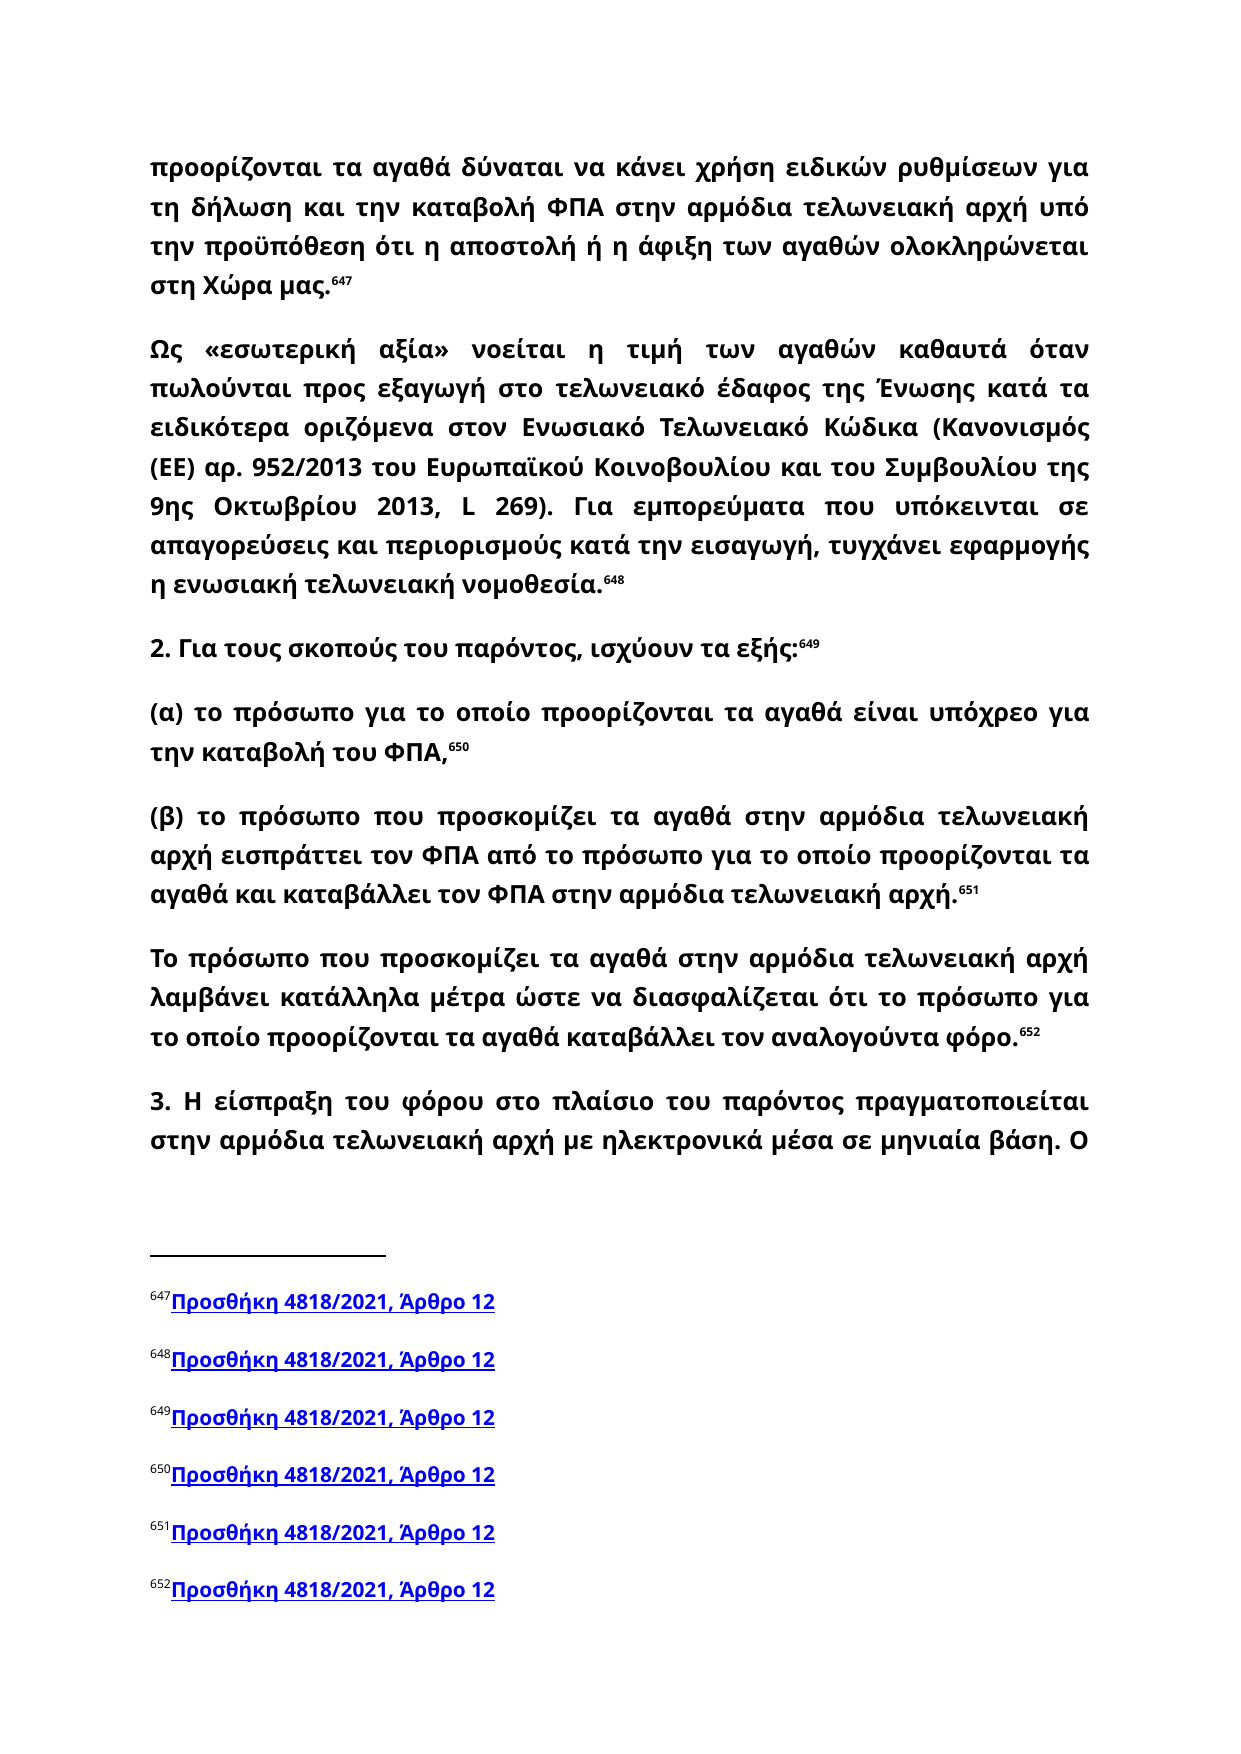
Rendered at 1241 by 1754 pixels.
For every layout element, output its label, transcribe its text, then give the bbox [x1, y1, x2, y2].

text (β) το πρόσωπο που προσκομίζει τα αγαθά στην αρμόδια τελωνειακή αρχή εισπράττει τον ΦΠΑ από το πρόσωπο για το οποίο προορίζονται τα αγαθά και καταβάλλει τον ΦΠΑ στην αρμόδια τελωνειακή αρχή. [150, 798, 1090, 911]
text Προσθήκη 4818/2021, Άρθρο 12 [150, 1460, 1090, 1489]
text προορίζονται τα αγαθά δύναται να κάνει χρήση ειδικών ρυθμίσεων για τη δήλωση και την καταβολή ΦΠΑ στην αρμόδια τελωνειακή αρχή υπό την προϋπόθεση ότι η αποστολή ή η άφιξη των αγαθών ολοκληρώνεται στη Χώρα μας. [150, 150, 1090, 302]
text Προσθήκη 4818/2021, Άρθρο 12 [150, 1576, 1090, 1604]
text Το πρόσωπο που προσκομίζει τα αγαθά στην αρμόδια τελωνειακή αρχή λαμβάνει κατάλληλα μέτρα ώστε να διασφαλίζεται ότι το πρόσωπο για το οποίο προορίζονται τα αγαθά καταβάλλει τον αναλογούντα φόρο. [150, 941, 1090, 1053]
text Ως «εσωτερική αξία» νοείται η τιμή των αγαθών καθαυτά όταν πωλούνται προς εξαγωγή στο τελωνειακό έδαφος της Ένωσης κατά τα ειδικότερα οριζόμενα στον Ενωσιακό Τελωνειακό Κώδικα (Κανονισμός (ΕΕ) αρ. 952/2013 του Ευρωπαϊκού Κοινοβουλίου και του Συμβουλίου της 9ης Οκτωβρίου 2013, L 269). Για εμπορεύματα που υπόκεινται σε απαγορεύσεις και περιορισμούς κατά την εισαγωγή, τυγχάνει εφαρμογής η ενωσιακή τελωνειακή νομοθεσία. [150, 332, 1090, 601]
text Προσθήκη 4818/2021, Άρθρο 12 [150, 1403, 1090, 1431]
text Προσθήκη 4818/2021, Άρθρο 12 [150, 1518, 1090, 1546]
text Προσθήκη 4818/2021, Άρθρο 12 [150, 1345, 1090, 1373]
text 3. Η είσπραξη του φόρου στο πλαίσιο του παρόντος πραγματοποιείται στην αρμόδια τελωνειακή αρχή με ηλεκτρονικά μέσα σε μηνιαία βάση. Ο [150, 1083, 1090, 1157]
text 2. Για τους σκοπούς του παρόντος, ισχύουν τα εξής: [150, 631, 1090, 665]
text Προσθήκη 4818/2021, Άρθρο 12 [150, 1287, 1090, 1316]
text (α) το πρόσωπο για το οποίο προορίζονται τα αγαθά είναι υπόχρεο για την καταβολή του ΦΠΑ, [150, 695, 1090, 768]
